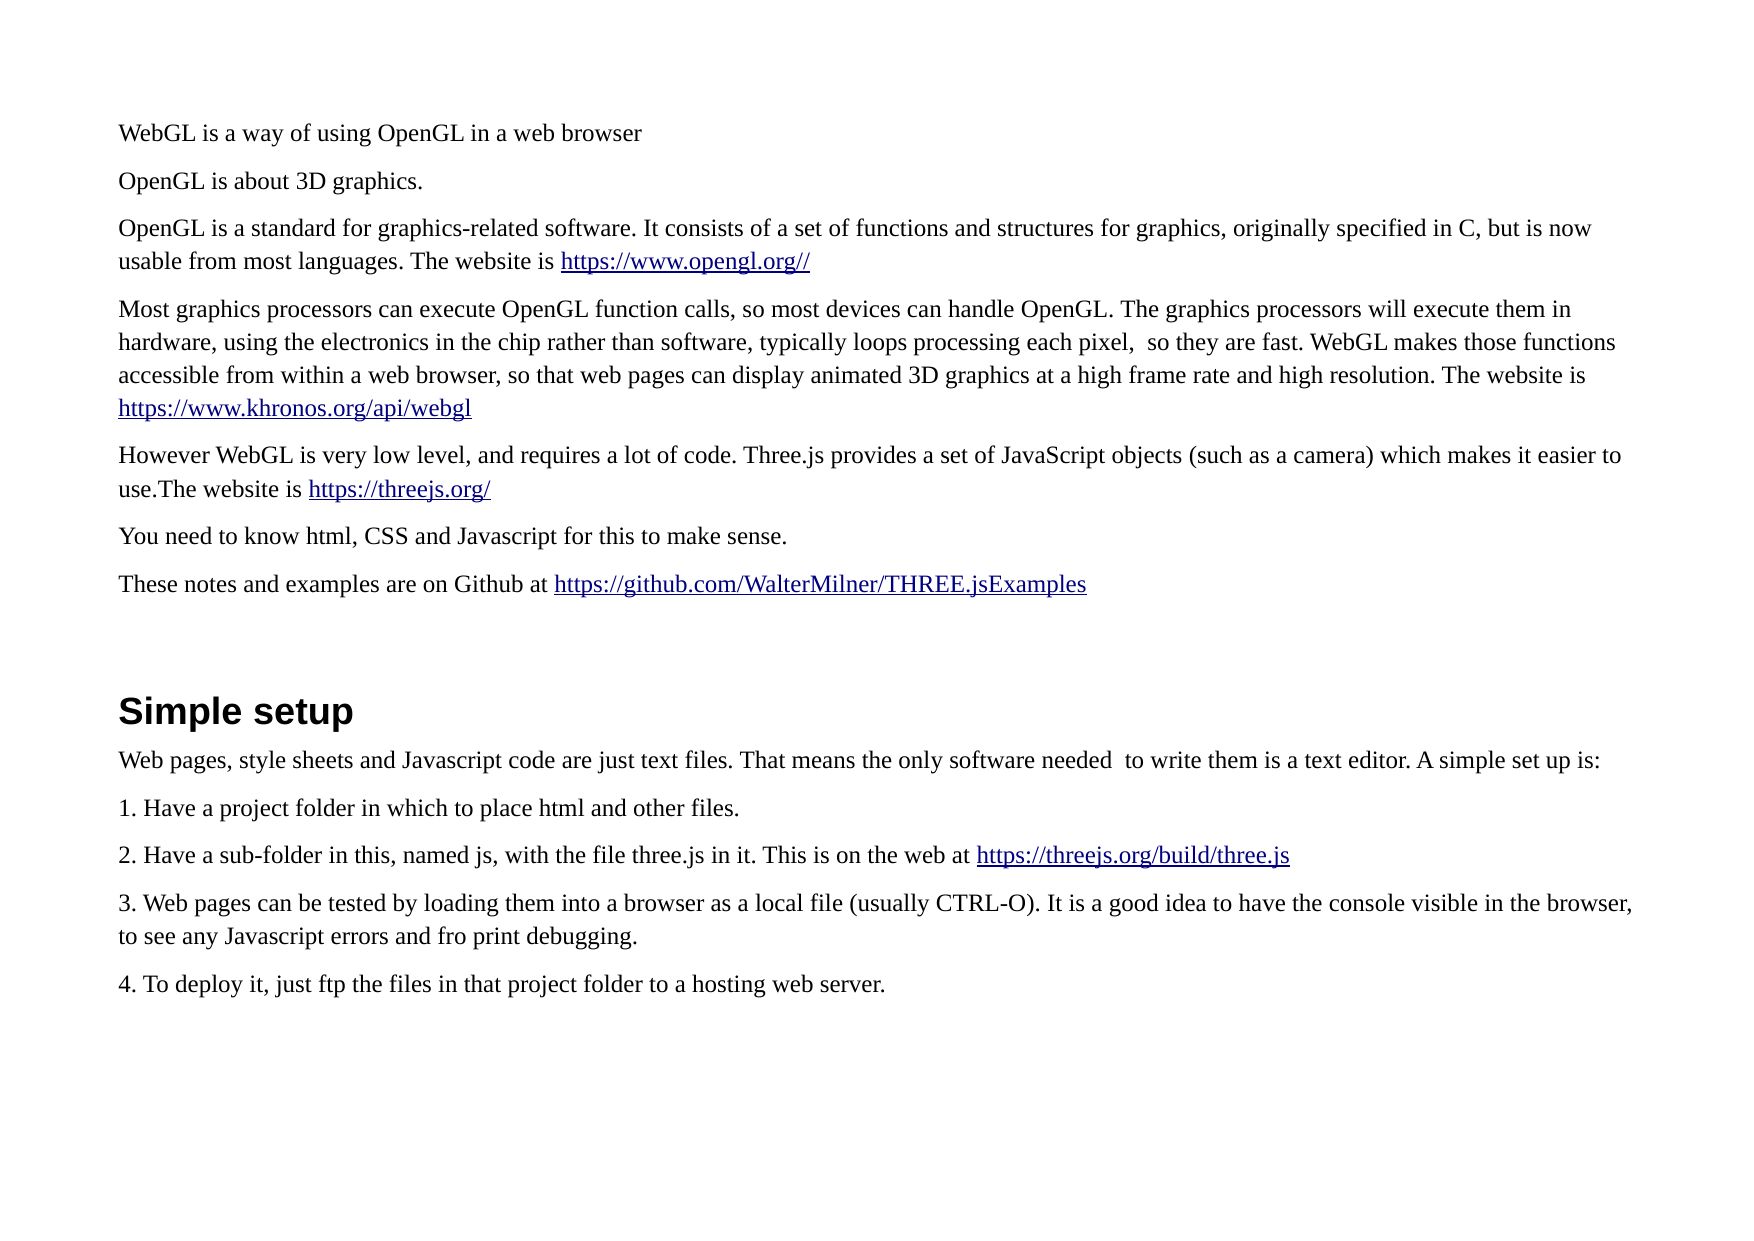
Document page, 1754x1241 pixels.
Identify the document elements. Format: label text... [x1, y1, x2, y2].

text Web pages, style sheets and Javascript code are just text files. That means the only software needed to write them is a text editor. A simple set up is: [118, 745, 1636, 774]
text You need to know html, CSS and Javascript for this to make sense. [118, 521, 1636, 550]
text 1. Have a project folder in which to place html and other files. [118, 793, 1636, 822]
subtitle Simple setup [118, 689, 1636, 733]
text However WebGL is very low level, and requires a lot of code. Three.js provides a set of JavaScript objects (such as a camera) which makes it easier to use.The website is https://threejs.org/ [118, 441, 1636, 502]
text WebGL is a way of using OpenGL in a web browser [118, 118, 1636, 147]
text 2. Have a sub-folder in this, named js, with the file three.js in it. This is on the web at https://threejs.org/build/three.js [118, 840, 1636, 869]
text OpenGL is about 3D graphics. [118, 166, 1636, 194]
text These notes and examples are on Github at https://github.com/WalterMilner/THREE.jsExamples [118, 569, 1636, 598]
text OpenGL is a standard for graphics-related software. It consists of a set of functions and structures for graphics, originally specified in C, but is now usable from most languages. The website is https://www.opengl.org// [118, 213, 1636, 275]
text Most graphics processors can execute OpenGL function calls, so most devices can handle OpenGL. The graphics processors will execute them in hardware, using the electronics in the chip rather than software, typically loops processing each pixel, so they are fast. WebGL makes those functions accessible from within a web browser, so that web pages can display animated 3D graphics at a high frame rate and high resolution. The website is https://www.khronos.org/api/webgl [118, 294, 1636, 422]
text 4. To deploy it, just ftp the files in that project folder to a hosting web server. [118, 969, 1636, 997]
text 3. Web pages can be tested by loading them into a browser as a local file (usually CTRL-O). It is a good idea to have the console visible in the browser, to see any Javascript errors and fro print debugging. [118, 888, 1636, 950]
